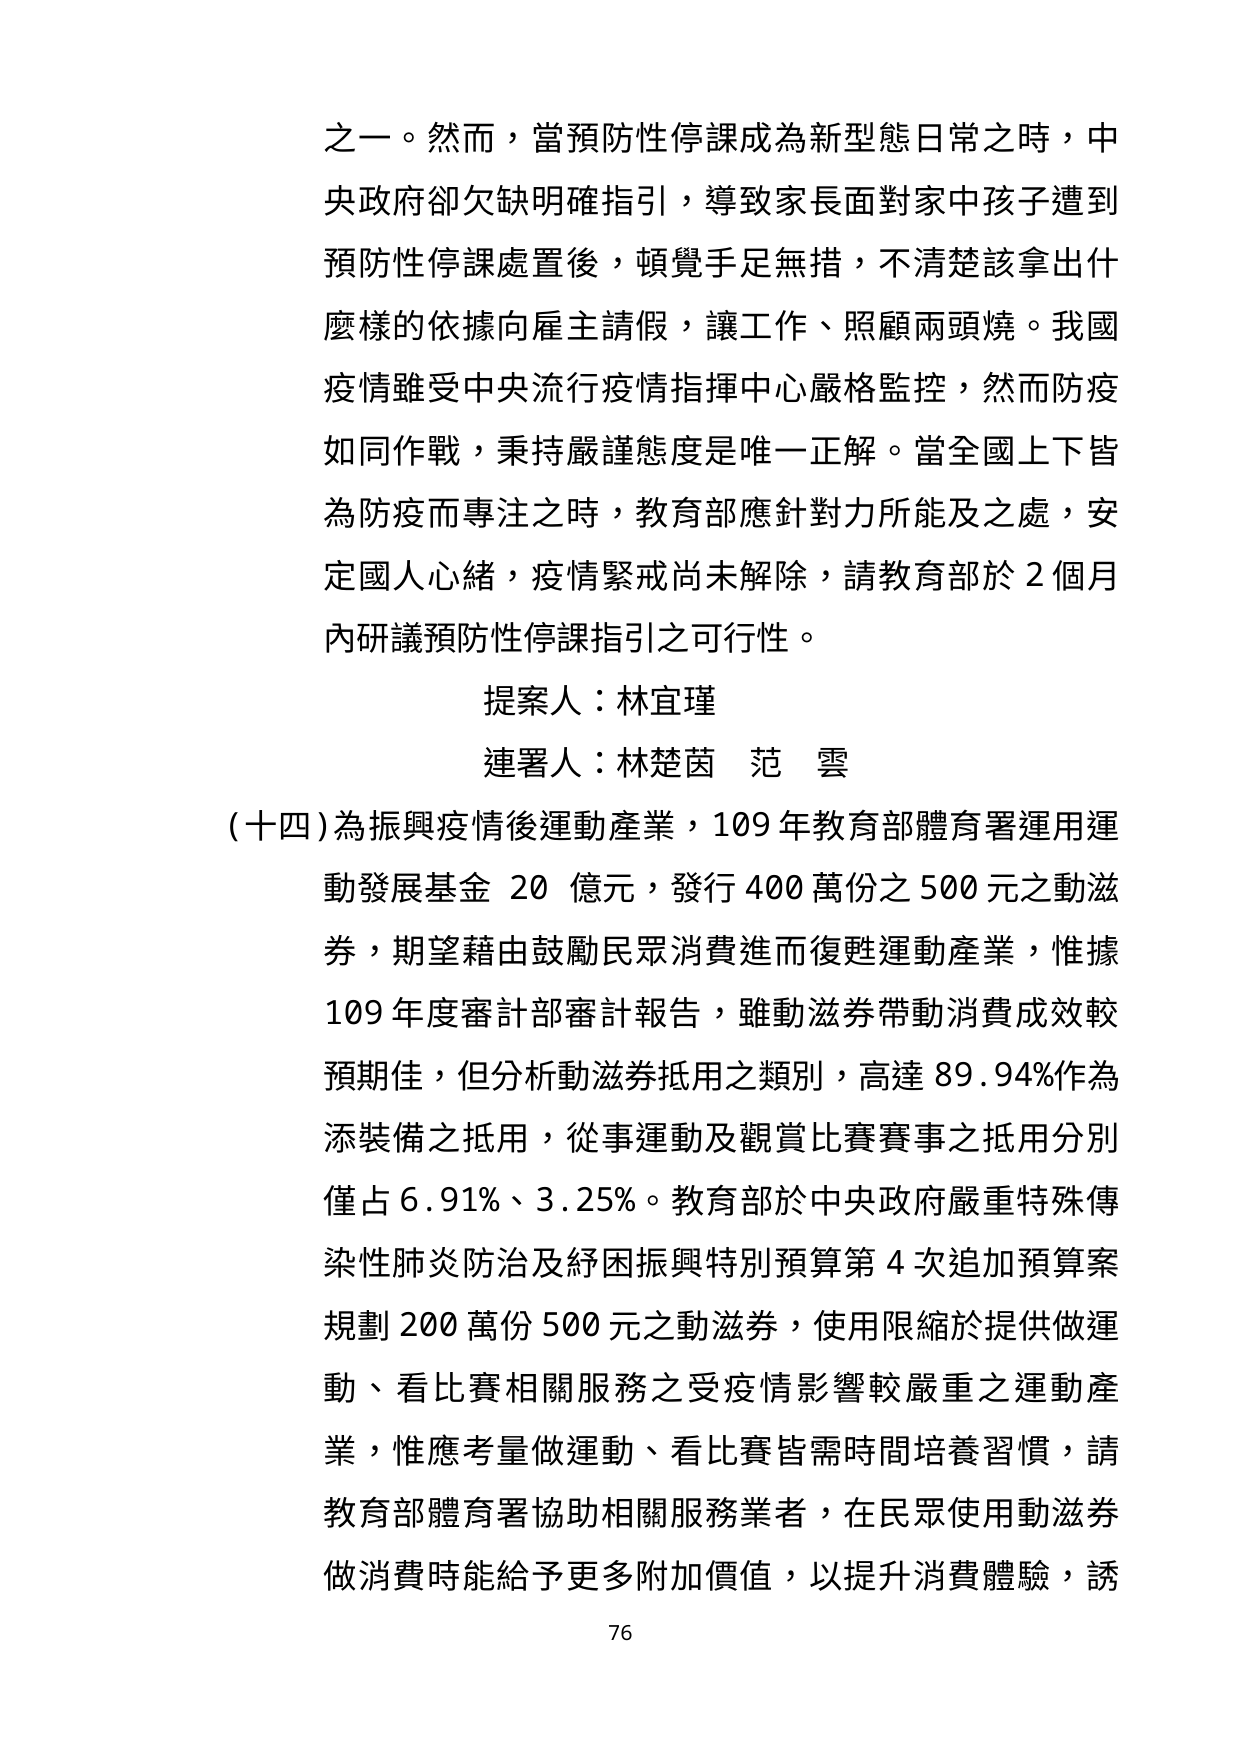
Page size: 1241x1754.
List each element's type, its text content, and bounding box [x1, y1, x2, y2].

text 之一。然而，當預防性停課成為新型態日常之時，中央政府卻欠缺明確指引，導致家長面對家中孩子遭到預防性停課處置後，頓覺手足無措，不清楚該拿出什麼樣的依據向雇主請假，讓工作、照顧兩頭燒。我國疫情雖受中央流行疫情指揮中心嚴格監控，然而防疫如同作戰，秉持嚴謹態度是唯一正解。當全國上下皆為防疫而專注之時，教育部應針對力所能及之處，安定國人心緒，疫情緊戒尚未解除，請教育部於2個月內研議預防性停課指引之可行性。 [223, 94, 1120, 657]
text 連署人：林楚茵 范 雲 [483, 719, 1120, 782]
text (十四)為振興疫情後運動產業，109年教育部體育署運用運動發展基金 20 億元，發行400萬份之500元之動滋券，期望藉由鼓勵民眾消費進而復甦運動產業，惟據109年度審計部審計報告，雖動滋券帶動消費成效較預期佳，但分析動滋券抵用之類別，高達89.94%作為添裝備之抵用，從事運動及觀賞比賽賽事之抵用分別僅占6.91%、3.25%。教育部於中央政府嚴重特殊傳染性肺炎防治及紓困振興特別預算第4次追加預算案規劃200萬份500元之動滋券，使用限縮於提供做運動、看比賽相關服務之受疫情影響較嚴重之運動產業，惟應考量做運動、看比賽皆需時間培養習慣，請教育部體育署協助相關服務業者，在民眾使用動滋券做消費時能給予更多附加價值，以提升消費體驗，誘 [223, 782, 1120, 1594]
text 提案人：林宜瑾 [483, 657, 1120, 719]
